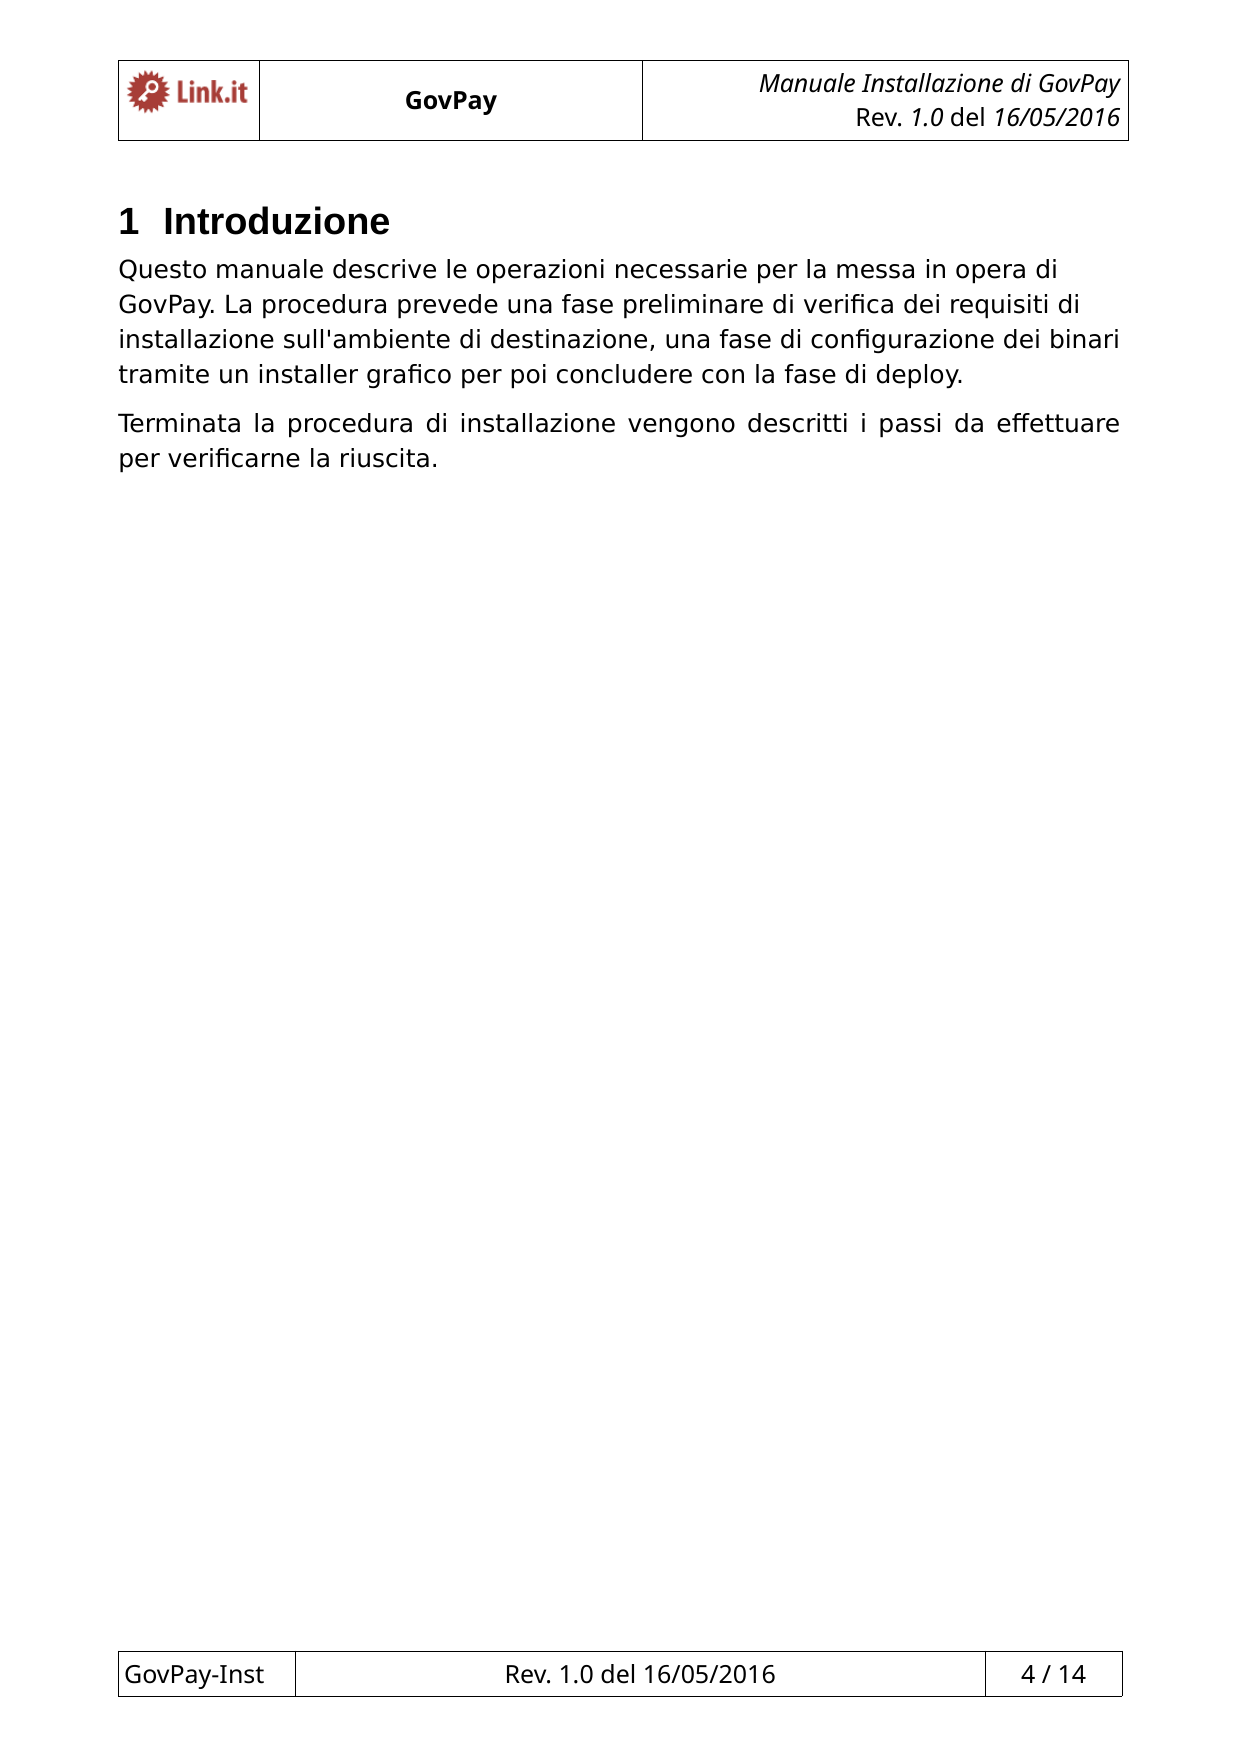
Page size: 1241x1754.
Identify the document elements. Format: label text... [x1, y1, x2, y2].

picture [123, 65, 254, 119]
text Questo manuale descrive le operazioni necessarie per la messa in opera di GovPay. La procedura prevede una fase preliminare di verifica dei requisiti di installazione sull'ambiente di destinazione, una fase di configurazione dei binari tramite un installer grafico per poi concludere con la fase di deploy. [118, 255, 1122, 389]
text Terminata la procedura di installazione vengono descritti i passi da effettuare per verificarne la riuscita. [118, 409, 1122, 474]
subtitle Introduzione [118, 199, 1122, 242]
